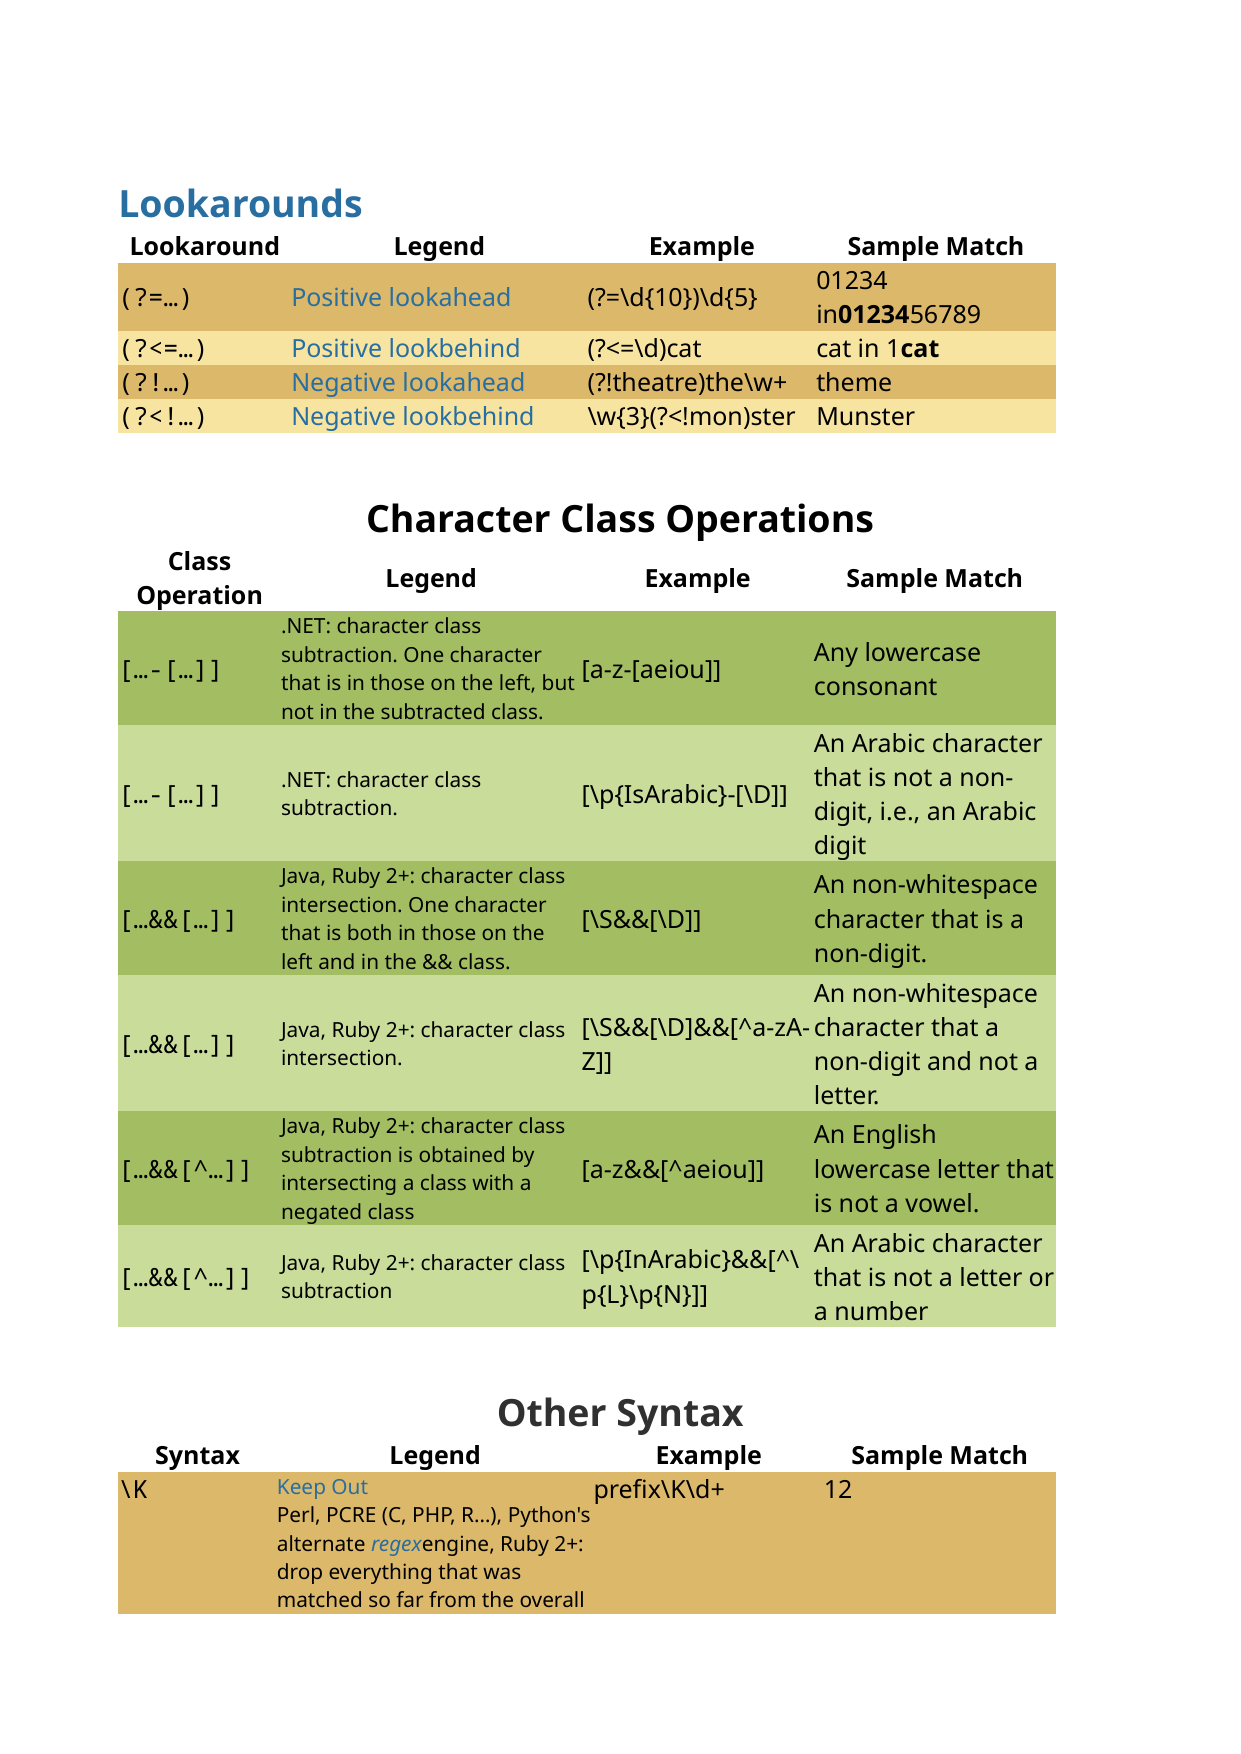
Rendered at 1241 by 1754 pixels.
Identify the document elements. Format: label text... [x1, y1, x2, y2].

table_cell 12 [824, 1472, 1056, 1614]
table_cell [\S&&[\D]&&[^a-zA-Z]] [581, 975, 814, 1111]
table_header Sample Match [816, 229, 1056, 263]
table_cell (?=…) [118, 263, 291, 331]
table_cell [\p{InArabic}&&[^\p{L}\p{N}]] [581, 1225, 814, 1327]
table_cell […&&[…]] [118, 975, 281, 1111]
table_cell \K [118, 1472, 277, 1614]
table_header Legend [291, 229, 587, 263]
table_cell Java, Ruby 2+: character class subtraction is obtained by intersecting a class with a negated class [281, 1111, 581, 1225]
table_cell An Arabic character that is not a letter or a number [814, 1225, 1056, 1327]
table_cell […&&[…]] [118, 861, 281, 975]
table_header Legend [281, 543, 581, 611]
table_cell Any lowercase consonant [814, 611, 1056, 725]
table_cell Positive lookahead [291, 263, 587, 331]
table_cell Negative lookbehind [291, 399, 587, 433]
table_header Lookaround [118, 229, 291, 263]
table_header Example [581, 543, 814, 611]
table_cell 01234 in0123456789 [816, 263, 1056, 331]
table_cell prefix\K\d+ [593, 1472, 824, 1614]
table_cell (?!theatre)the\w+ [587, 365, 816, 399]
table_cell (?<!…) [118, 399, 291, 433]
table_cell Java, Ruby 2+: character class intersection. [281, 975, 581, 1111]
table_cell [\p{IsArabic}-[\D]] [581, 725, 814, 861]
table_cell […&&[^…]] [118, 1111, 281, 1225]
table_cell An English lowercase letter that is not a vowel. [814, 1111, 1056, 1225]
text Other Syntax [118, 1327, 1122, 1438]
table_cell [a-z-[aeiou]] [581, 611, 814, 725]
table_cell [a-z&&[^aeiou]] [581, 1111, 814, 1225]
table_header Syntax [118, 1438, 277, 1472]
table_cell .NET: character class subtraction. One character that is in those on the left, but not in the subtracted class. [281, 611, 581, 725]
table_cell .NET: character class subtraction. [281, 725, 581, 861]
table_cell (?=\d{10})\d{5} [587, 263, 816, 331]
text Character Class Operations [118, 492, 1122, 543]
table_header Sample Match [814, 543, 1056, 611]
table_cell \w{3}(?<!mon)ster [587, 399, 816, 433]
subtitle Lookarounds [118, 177, 1122, 228]
table_cell Java, Ruby 2+: character class subtraction [281, 1225, 581, 1327]
table_cell (?<=…) [118, 331, 291, 365]
table_cell An Arabic character that is not a non-digit, i.e., an Arabic digit [814, 725, 1056, 861]
table_header Legend [277, 1438, 593, 1472]
table_cell Positive lookbehind [291, 331, 587, 365]
table_cell Java, Ruby 2+: character class intersection. One character that is both in those on the left and in the && class. [281, 861, 581, 975]
table_cell Keep Out Perl, PCRE (C, PHP, R…), Python's alternate regexengine, Ruby 2+: drop everything that was matched so far from the overall [277, 1472, 593, 1614]
table_header Example [593, 1438, 824, 1472]
table_cell […-[…]] [118, 725, 281, 861]
table_cell Munster [816, 399, 1056, 433]
table_header Example [587, 229, 816, 263]
table_cell theme [816, 365, 1056, 399]
table_header Sample Match [824, 1438, 1056, 1472]
table_header Class Operation [118, 543, 281, 611]
table_cell An non-whitespace character that is a non-digit. [814, 861, 1056, 975]
table_cell […&&[^…]] [118, 1225, 281, 1327]
table_cell (?!…) [118, 365, 291, 399]
table_cell cat in 1cat [816, 331, 1056, 365]
table_cell (?<=\d)cat [587, 331, 816, 365]
table_cell An non-whitespace character that a non-digit and not a letter. [814, 975, 1056, 1111]
table_cell […-[…]] [118, 611, 281, 725]
table_cell Negative lookahead [291, 365, 587, 399]
table_cell [\S&&[\D]] [581, 861, 814, 975]
